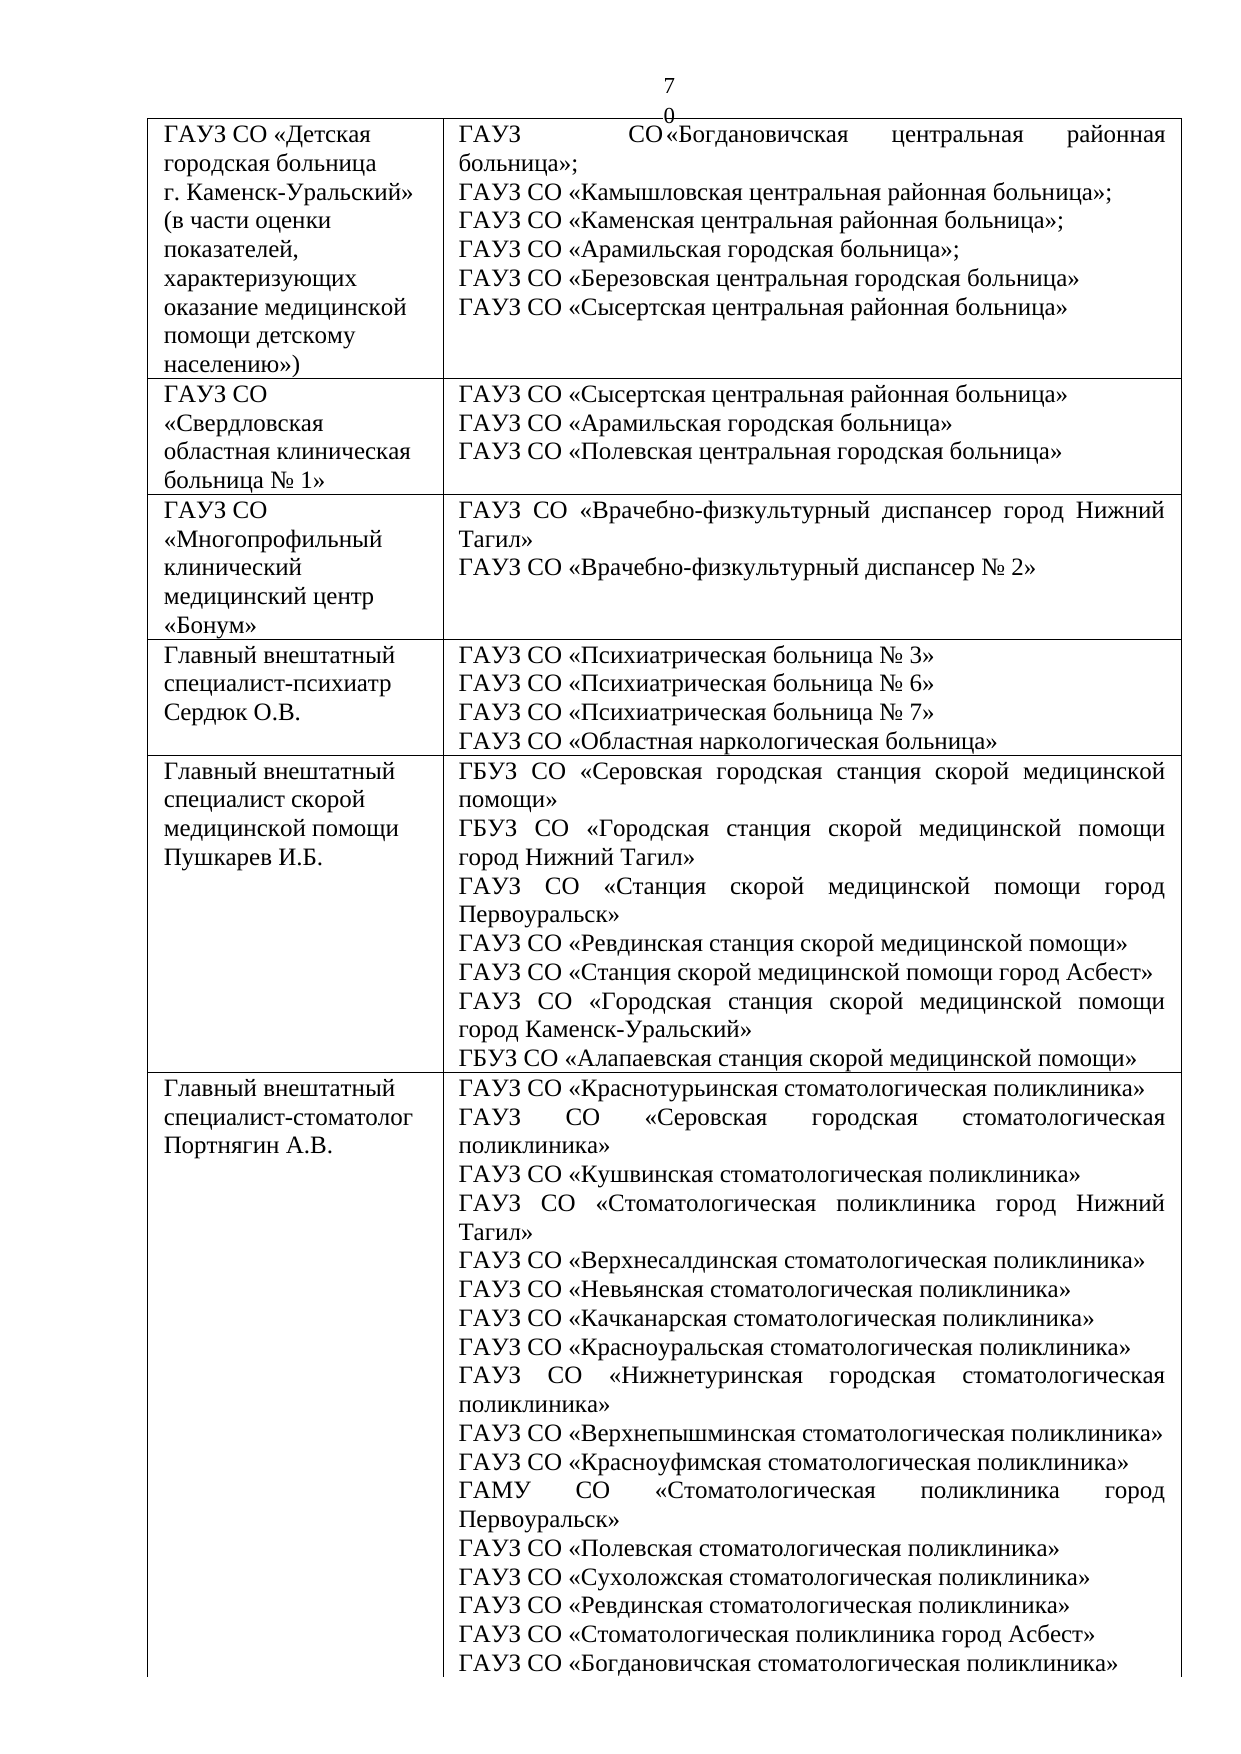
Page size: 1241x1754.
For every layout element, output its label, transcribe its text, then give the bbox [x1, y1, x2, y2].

table_cell ГАУЗ СО «Сысертская центральная районная больница» ГАУЗ СО «Арамильская городская больница» ГАУЗ СО «Полевская центральная городская больница» [444, 379, 1181, 494]
table_cell ГАУЗ СО «Богдановичская центральная районная больница»; ГАУЗ СО «Камышловская центральная районная больница»; ГАУЗ СО «Каменская центральная районная больница»; ГАУЗ СО «Арамильская городская больница»; ГАУЗ СО «Березовская центральная городская больница» ГАУЗ СО «Сысертская центральная районная больница» [444, 119, 1181, 378]
table_cell ГАУЗ СО «Многопрофильный клинический медицинский центр «Бонум» [148, 495, 443, 639]
table_cell Главный внештатный специалист-психиатр Сердюк О.В. [148, 640, 443, 755]
table_cell ГАУЗ СО «Свердловская областная клиническая больница № 1» [148, 379, 443, 494]
table_cell Главный внештатный специалист-стоматолог Портнягин А.В. [148, 1073, 443, 1677]
table_cell ГАУЗ СО «Психиатрическая больница № 3» ГАУЗ СО «Психиатрическая больница № 6» ГАУЗ СО «Психиатрическая больница № 7» ГАУЗ СО «Областная наркологическая больница» [444, 640, 1181, 755]
table_cell Главный внештатный специалист скорой медицинской помощи Пушкарев И.Б. [148, 756, 443, 1072]
table_cell ГАУЗ СО «Краснотурьинская стоматологическая поликлиника» ГАУЗ СО «Серовская городская стоматологическая поликлиника» ГАУЗ СО «Кушвинская стоматологическая поликлиника» ГАУЗ СО «Стоматологическая поликлиника город Нижний Тагил» ГАУЗ СО «Верхнесалдинская стоматологическая поликлиника» ГАУЗ СО «Невьянская стоматологическая поликлиника» ГАУЗ СО «Качканарская стоматологическая поликлиника» ГАУЗ СО «Красноуральская стоматологическая поликлиника» ГАУЗ СО «Нижнетуринская городская стоматологическая поликлиника» ГАУЗ СО «Верхнепышминская стоматологическая поликлиника» ГАУЗ СО «Красноуфимская стоматологическая поликлиника» ГАМУ СО «Стоматологическая поликлиника город Первоуральск» ГАУЗ СО «Полевская стоматологическая поликлиника» ГАУЗ СО «Сухоложская стоматологическая поликлиника» ГАУЗ СО «Ревдинская стоматологическая поликлиника» ГАУЗ СО «Стоматологическая поликлиника город Асбест» ГАУЗ СО «Богдановичская стоматологическая поликлиника» [444, 1073, 1181, 1677]
table_cell ГАУЗ СО «Врачебно-физкультурный диспансер город Нижний Тагил» ГАУЗ СО «Врачебно-физкультурный диспансер № 2» [444, 495, 1181, 639]
table_cell ГАУЗ СО «Детская городская больница г. Каменск-Уральский» (в части оценки показателей, характеризующих оказание медицинской помощи детскому населению») [148, 119, 443, 378]
table_cell ГБУЗ СО «Серовская городская станция скорой медицинской помощи» ГБУЗ СО «Городская станция скорой медицинской помощи город Нижний Тагил» ГАУЗ СО «Станция скорой медицинской помощи город Первоуральск» ГАУЗ СО «Ревдинская станция скорой медицинской помощи» ГАУЗ СО «Станция скорой медицинской помощи город Асбест» ГАУЗ СО «Городская станция скорой медицинской помощи город Каменск-Уральский» ГБУЗ СО «Алапаевская станция скорой медицинской помощи» [444, 756, 1181, 1072]
